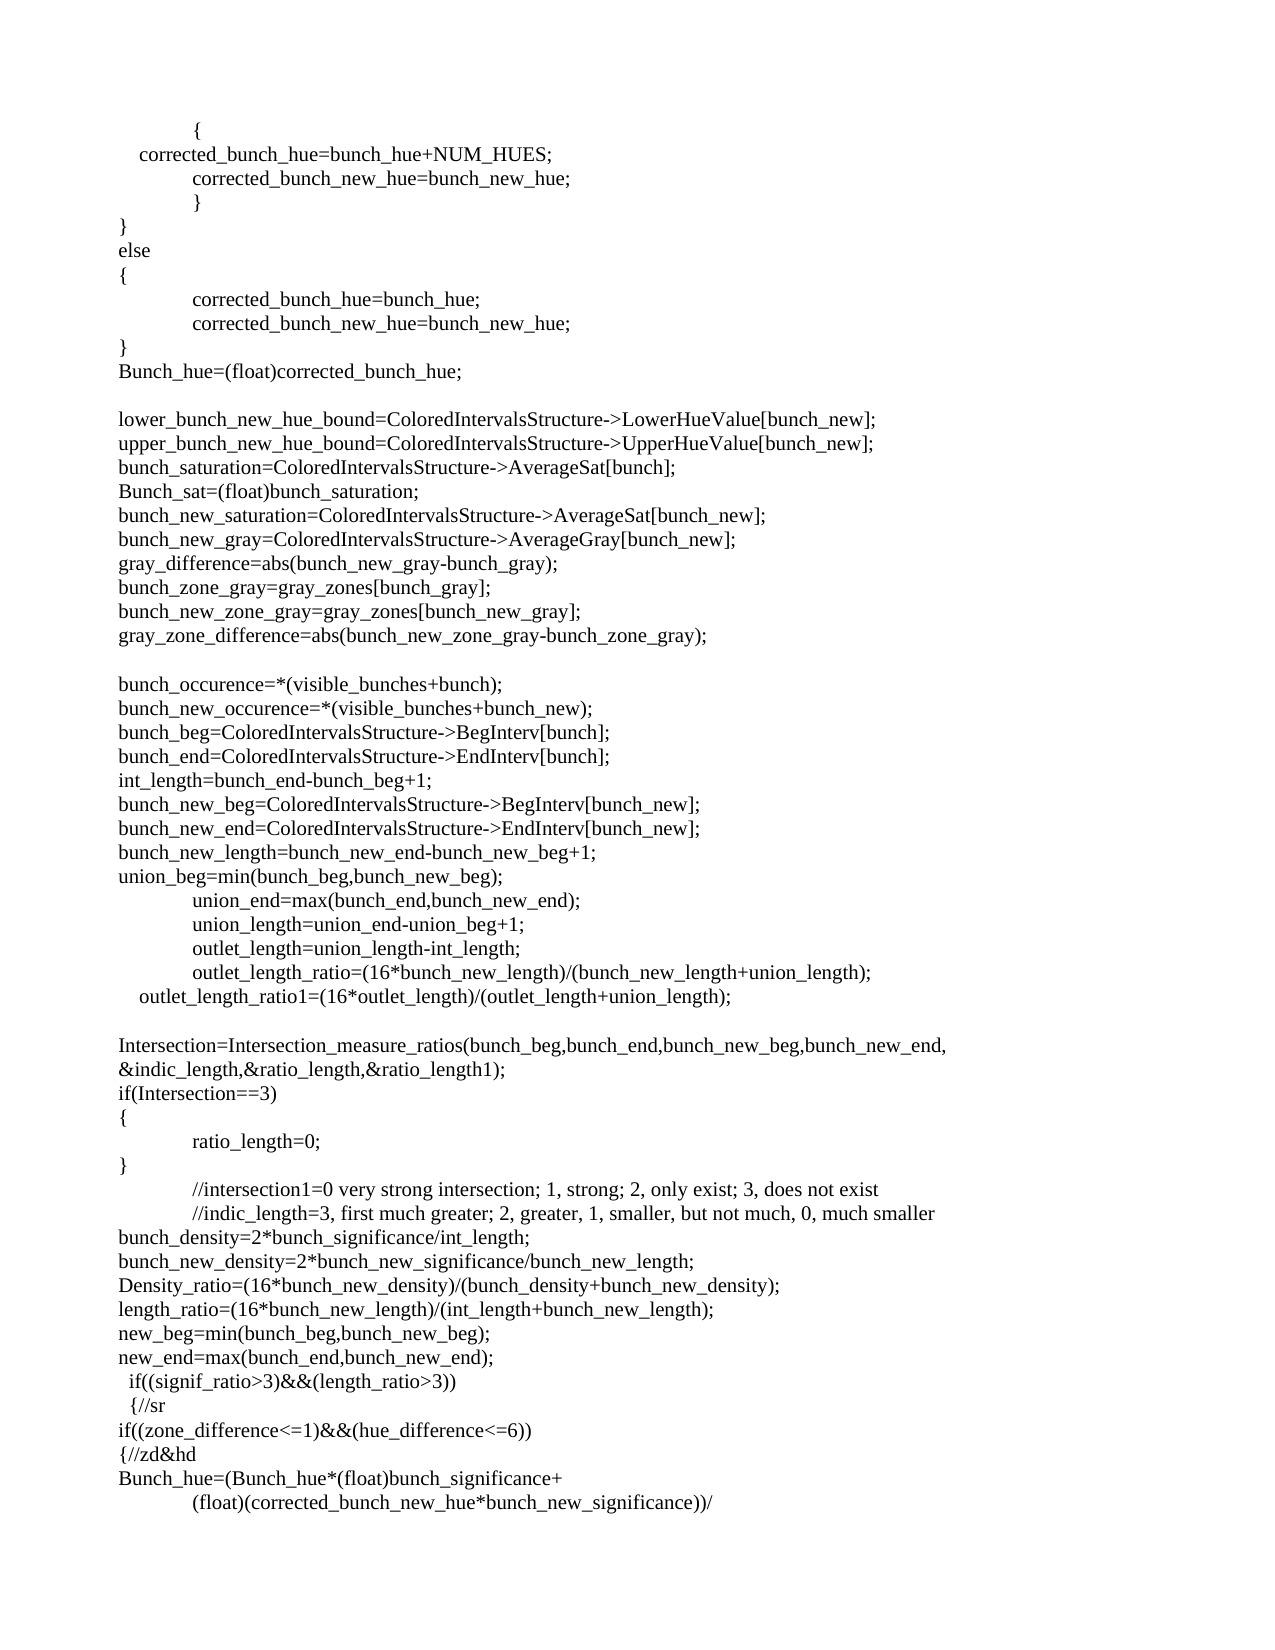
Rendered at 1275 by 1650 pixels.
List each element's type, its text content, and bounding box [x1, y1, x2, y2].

text if((signif_ratio>3)&&(length_ratio>3)) [118, 1369, 1157, 1393]
text bunch_new_length=bunch_new_end-bunch_new_beg+1; [118, 840, 1157, 864]
text } [118, 190, 1157, 214]
text Bunch_sat=(float)bunch_saturation; [118, 479, 1157, 503]
text union_end=max(bunch_end,bunch_new_end); [118, 888, 1157, 912]
text { [118, 262, 1157, 287]
text bunch_new_gray=ColoredIntervalsStructure->AverageGray[bunch_new]; [118, 527, 1157, 551]
text new_beg=min(bunch_beg,bunch_new_beg); [118, 1321, 1157, 1345]
text bunch_occurence=*(visible_bunches+bunch); [118, 672, 1157, 696]
text {//zd&hd [118, 1442, 1157, 1466]
text if((zone_difference<=1)&&(hue_difference<=6)) [118, 1417, 1157, 1442]
text bunch_new_saturation=ColoredIntervalsStructure->AverageSat[bunch_new]; [118, 503, 1157, 527]
text bunch_beg=ColoredIntervalsStructure->BegInterv[bunch]; [118, 720, 1157, 744]
text union_beg=min(bunch_beg,bunch_new_beg); [118, 864, 1157, 888]
text gray_difference=abs(bunch_new_gray-bunch_gray); [118, 551, 1157, 575]
text Density_ratio=(16*bunch_new_density)/(bunch_density+bunch_new_density); [118, 1273, 1157, 1297]
text Bunch_hue=(Bunch_hue*(float)bunch_significance+ [118, 1466, 1157, 1490]
text bunch_new_occurence=*(visible_bunches+bunch_new); [118, 696, 1157, 720]
text union_length=union_end-union_beg+1; [118, 912, 1157, 936]
text bunch_new_end=ColoredIntervalsStructure->EndInterv[bunch_new]; [118, 816, 1157, 840]
text outlet_length=union_length-int_length; [118, 936, 1157, 960]
text //intersection1=0 very strong intersection; 1, strong; 2, only exist; 3, does not exist [118, 1177, 1157, 1201]
text bunch_end=ColoredIntervalsStructure->EndInterv[bunch]; [118, 744, 1157, 768]
text bunch_saturation=ColoredIntervalsStructure->AverageSat[bunch]; [118, 455, 1157, 479]
text corrected_bunch_hue=bunch_hue+NUM_HUES; [118, 142, 1157, 166]
text Intersection=Intersection_measure_ratios(bunch_beg,bunch_end,bunch_new_beg,bunch_new_end, [118, 1032, 1157, 1057]
text { [118, 1105, 1157, 1129]
text { [118, 118, 1157, 142]
text ratio_length=0; [118, 1129, 1157, 1153]
text int_length=bunch_end-bunch_beg+1; [118, 768, 1157, 792]
text if(Intersection==3) [118, 1081, 1157, 1105]
text bunch_new_density=2*bunch_new_significance/bunch_new_length; [118, 1249, 1157, 1273]
text (float)(corrected_bunch_new_hue*bunch_new_significance))/ [118, 1490, 1157, 1514]
text } [118, 335, 1157, 359]
text Bunch_hue=(float)corrected_bunch_hue; [118, 359, 1157, 383]
text bunch_density=2*bunch_significance/int_length; [118, 1225, 1157, 1249]
text upper_bunch_new_hue_bound=ColoredIntervalsStructure->UpperHueValue[bunch_new]; [118, 431, 1157, 455]
text bunch_new_zone_gray=gray_zones[bunch_new_gray]; [118, 599, 1157, 623]
text new_end=max(bunch_end,bunch_new_end); [118, 1345, 1157, 1369]
text corrected_bunch_new_hue=bunch_new_hue; [118, 311, 1157, 335]
text outlet_length_ratio1=(16*outlet_length)/(outlet_length+union_length); [118, 984, 1157, 1008]
text corrected_bunch_hue=bunch_hue; [118, 287, 1157, 311]
text corrected_bunch_new_hue=bunch_new_hue; [118, 166, 1157, 190]
text } [118, 1153, 1157, 1177]
text } [118, 214, 1157, 238]
text //indic_length=3, first much greater; 2, greater, 1, smaller, but not much, 0, much smaller [118, 1201, 1157, 1225]
text length_ratio=(16*bunch_new_length)/(int_length+bunch_new_length); [118, 1297, 1157, 1321]
text bunch_new_beg=ColoredIntervalsStructure->BegInterv[bunch_new]; [118, 792, 1157, 816]
text &indic_length,&ratio_length,&ratio_length1); [118, 1057, 1157, 1081]
text bunch_zone_gray=gray_zones[bunch_gray]; [118, 575, 1157, 599]
text {//sr [118, 1393, 1157, 1417]
text outlet_length_ratio=(16*bunch_new_length)/(bunch_new_length+union_length); [118, 960, 1157, 984]
text gray_zone_difference=abs(bunch_new_zone_gray-bunch_zone_gray); [118, 623, 1157, 647]
text lower_bunch_new_hue_bound=ColoredIntervalsStructure->LowerHueValue[bunch_new]; [118, 407, 1157, 431]
text else [118, 238, 1157, 262]
